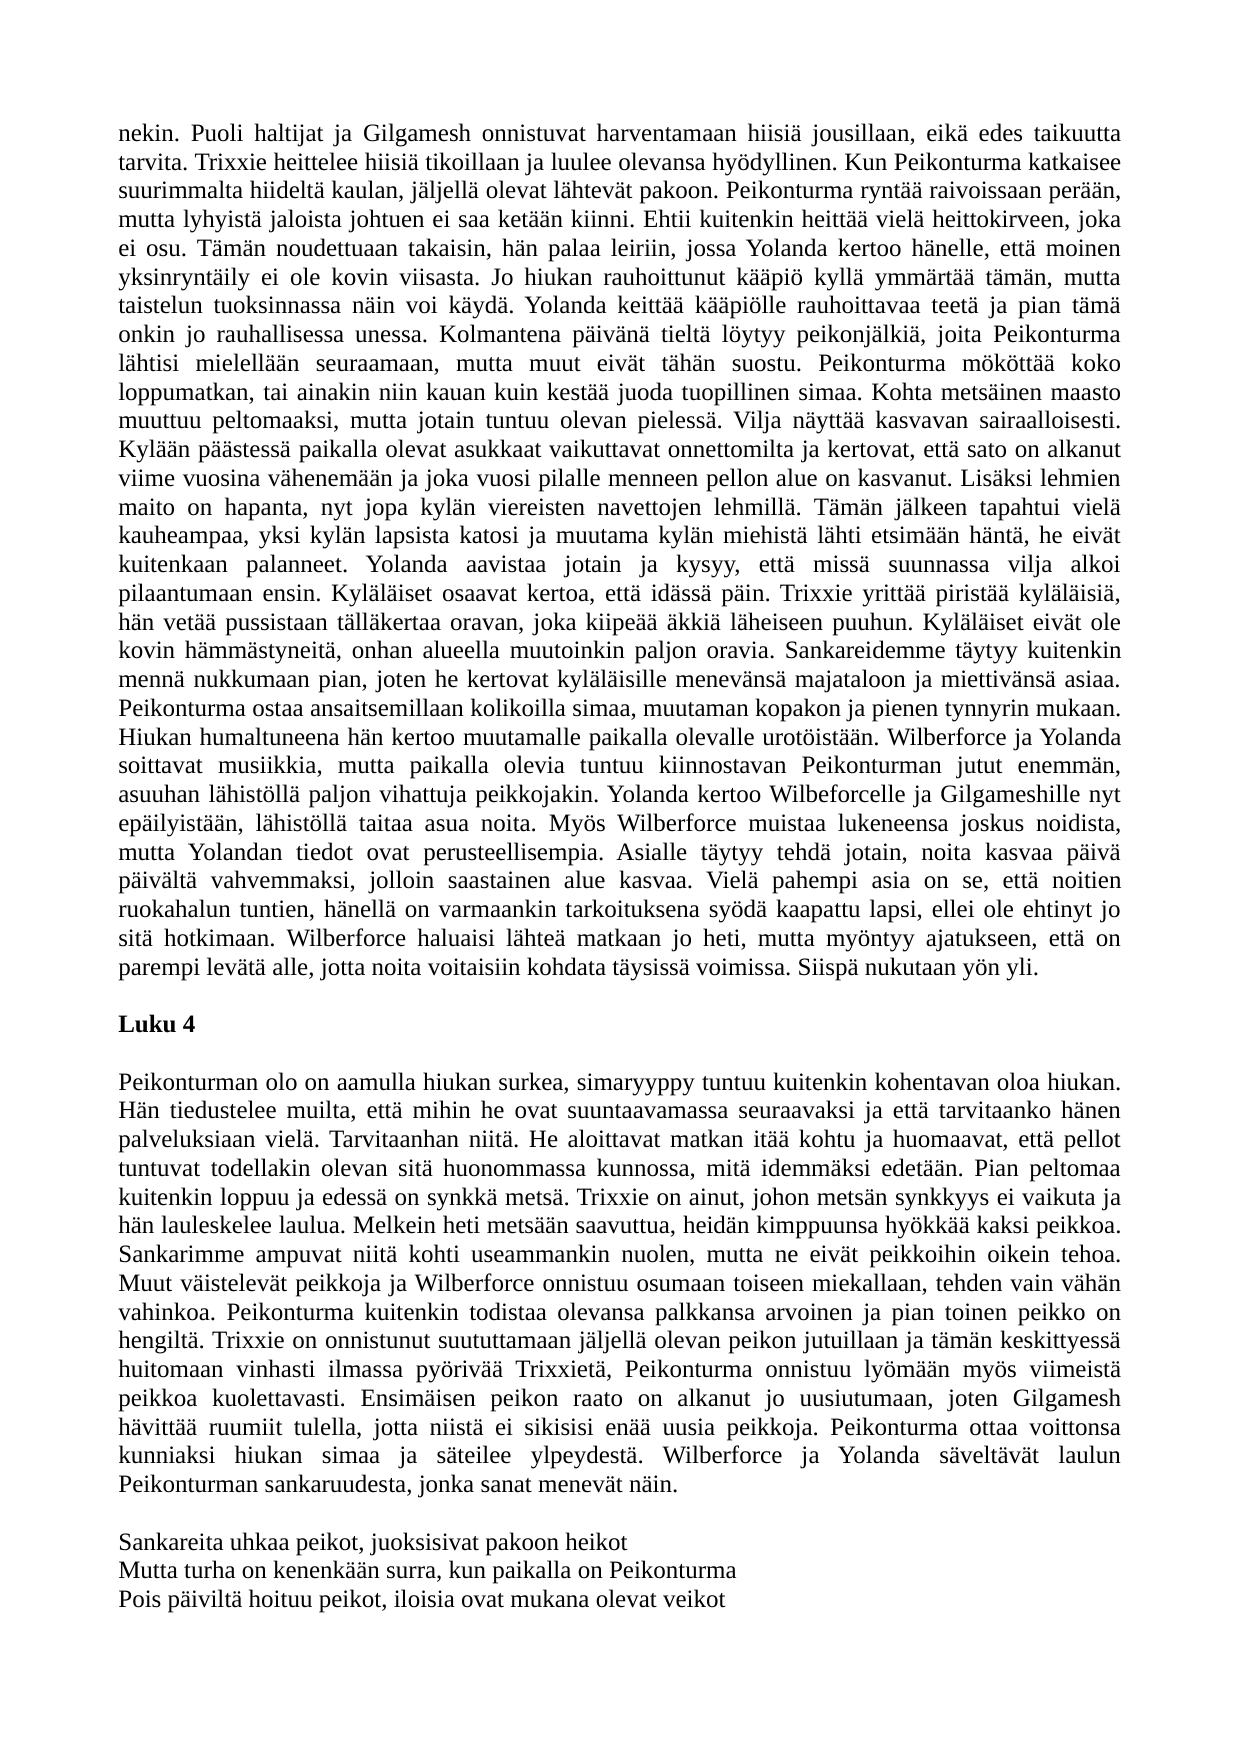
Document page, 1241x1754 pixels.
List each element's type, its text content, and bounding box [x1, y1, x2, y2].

text Luku 4 [118, 1009, 1122, 1038]
text Mutta turha on kenenkään surra, kun paikalla on Peikonturma [118, 1556, 1122, 1584]
text nekin. Puoli haltijat ja Gilgamesh onnistuvat harventamaan hiisiä jousillaan, eikä edes taikuutta tarvita. Trixxie heittelee hiisiä tikoillaan ja luulee olevansa hyödyllinen. Kun Peikonturma katkaisee suurimmalta hiideltä kaulan, jäljellä olevat lähtevät pakoon. Peikonturma ryntää raivoissaan perään, mutta lyhyistä jaloista johtuen ei saa ketään kiinni. Ehtii kuitenkin heittää vielä heittokirveen, joka ei osu. Tämän noudettuaan takaisin, hän palaa leiriin, jossa Yolanda kertoo hänelle, että moinen yksinryntäily ei ole kovin viisasta. Jo hiukan rauhoittunut kääpiö kyllä ymmärtää tämän, mutta taistelun tuoksinnassa näin voi käydä. Yolanda keittää kääpiölle rauhoittavaa teetä ja pian tämä onkin jo rauhallisessa unessa. Kolmantena päivänä tieltä löytyy peikonjälkiä, joita Peikonturma lähtisi mielellään seuraamaan, mutta muut eivät tähän suostu. Peikonturma mököttää koko loppumatkan, tai ainakin niin kauan kuin kestää juoda tuopillinen simaa. Kohta metsäinen maasto muuttuu peltomaaksi, mutta jotain tuntuu olevan pielessä. Vilja näyttää kasvavan sairaalloisesti. Kylään päästessä paikalla olevat asukkaat vaikuttavat onnettomilta ja kertovat, että sato on alkanut viime vuosina vähenemään ja joka vuosi pilalle menneen pellon alue on kasvanut. Lisäksi lehmien maito on hapanta, nyt jopa kylän viereisten navettojen lehmillä. Tämän jälkeen tapahtui vielä kauheampaa, yksi kylän lapsista katosi ja muutama kylän miehistä lähti etsimään häntä, he eivät kuitenkaan palanneet. Yolanda aavistaa jotain ja kysyy, että missä suunnassa vilja alkoi pilaantumaan ensin. Kyläläiset osaavat kertoa, että idässä päin. Trixxie yrittää piristää kyläläisiä, hän vetää pussistaan tälläkertaa oravan, joka kiipeää äkkiä läheiseen puuhun. Kyläläiset eivät ole kovin hämmästyneitä, onhan alueella muutoinkin paljon oravia. Sankareidemme täytyy kuitenkin mennä nukkumaan pian, joten he kertovat kyläläisille menevänsä majataloon ja miettivänsä asiaa. Peikonturma ostaa ansaitsemillaan kolikoilla simaa, muutaman kopakon ja pienen tynnyrin mukaan. Hiukan humaltuneena hän kertoo muutamalle paikalla olevalle urotöistään. Wilberforce ja Yolanda soittavat musiikkia, mutta paikalla olevia tuntuu kiinnostavan Peikonturman jutut enemmän, asuuhan lähistöllä paljon vihattuja peikkojakin. Yolanda kertoo Wilbeforcelle ja Gilgameshille nyt epäilyistään, lähistöllä taitaa asua noita. Myös Wilberforce muistaa lukeneensa joskus noidista, mutta Yolandan tiedot ovat perusteellisempia. Asialle täytyy tehdä jotain, noita kasvaa päivä päivältä vahvemmaksi, jolloin saastainen alue kasvaa. Vielä pahempi asia on se, että noitien ruokahalun tuntien, hänellä on varmaankin tarkoituksena syödä kaapattu lapsi, ellei ole ehtinyt jo sitä hotkimaan. Wilberforce haluaisi lähteä matkaan jo heti, mutta myöntyy ajatukseen, että on parempi levätä alle, jotta noita voitaisiin kohdata täysissä voimissa. Siispä nukutaan yön yli. [118, 118, 1122, 981]
text Peikonturman olo on aamulla hiukan surkea, simaryyppy tuntuu kuitenkin kohentavan oloa hiukan. Hän tiedustelee muilta, että mihin he ovat suuntaavamassa seuraavaksi ja että tarvitaanko hänen palveluksiaan vielä. Tarvitaanhan niitä. He aloittavat matkan itää kohtu ja huomaavat, että pellot tuntuvat todellakin olevan sitä huonommassa kunnossa, mitä idemmäksi edetään. Pian peltomaa kuitenkin loppuu ja edessä on synkkä metsä. Trixxie on ainut, johon metsän synkkyys ei vaikuta ja hän lauleskelee laulua. Melkein heti metsään saavuttua, heidän kimppuunsa hyökkää kaksi peikkoa. Sankarimme ampuvat niitä kohti useammankin nuolen, mutta ne eivät peikkoihin oikein tehoa. Muut väistelevät peikkoja ja Wilberforce onnistuu osumaan toiseen miekallaan, tehden vain vähän vahinkoa. Peikonturma kuitenkin todistaa olevansa palkkansa arvoinen ja pian toinen peikko on hengiltä. Trixxie on onnistunut suututtamaan jäljellä olevan peikon jutuillaan ja tämän keskittyessä huitomaan vinhasti ilmassa pyörivää Trixxietä, Peikonturma onnistuu lyömään myös viimeistä peikkoa kuolettavasti. Ensimäisen peikon raato on alkanut jo uusiutumaan, joten Gilgamesh hävittää ruumiit tulella, jotta niistä ei sikisisi enää uusia peikkoja. Peikonturma ottaa voittonsa kunniaksi hiukan simaa ja säteilee ylpeydestä. Wilberforce ja Yolanda säveltävät laulun Peikonturman sankaruudesta, jonka sanat menevät näin. [118, 1067, 1122, 1498]
text Sankareita uhkaa peikot, juoksisivat pakoon heikot [118, 1527, 1122, 1556]
text Pois päiviltä hoituu peikot, iloisia ovat mukana olevat veikot [118, 1584, 1122, 1613]
